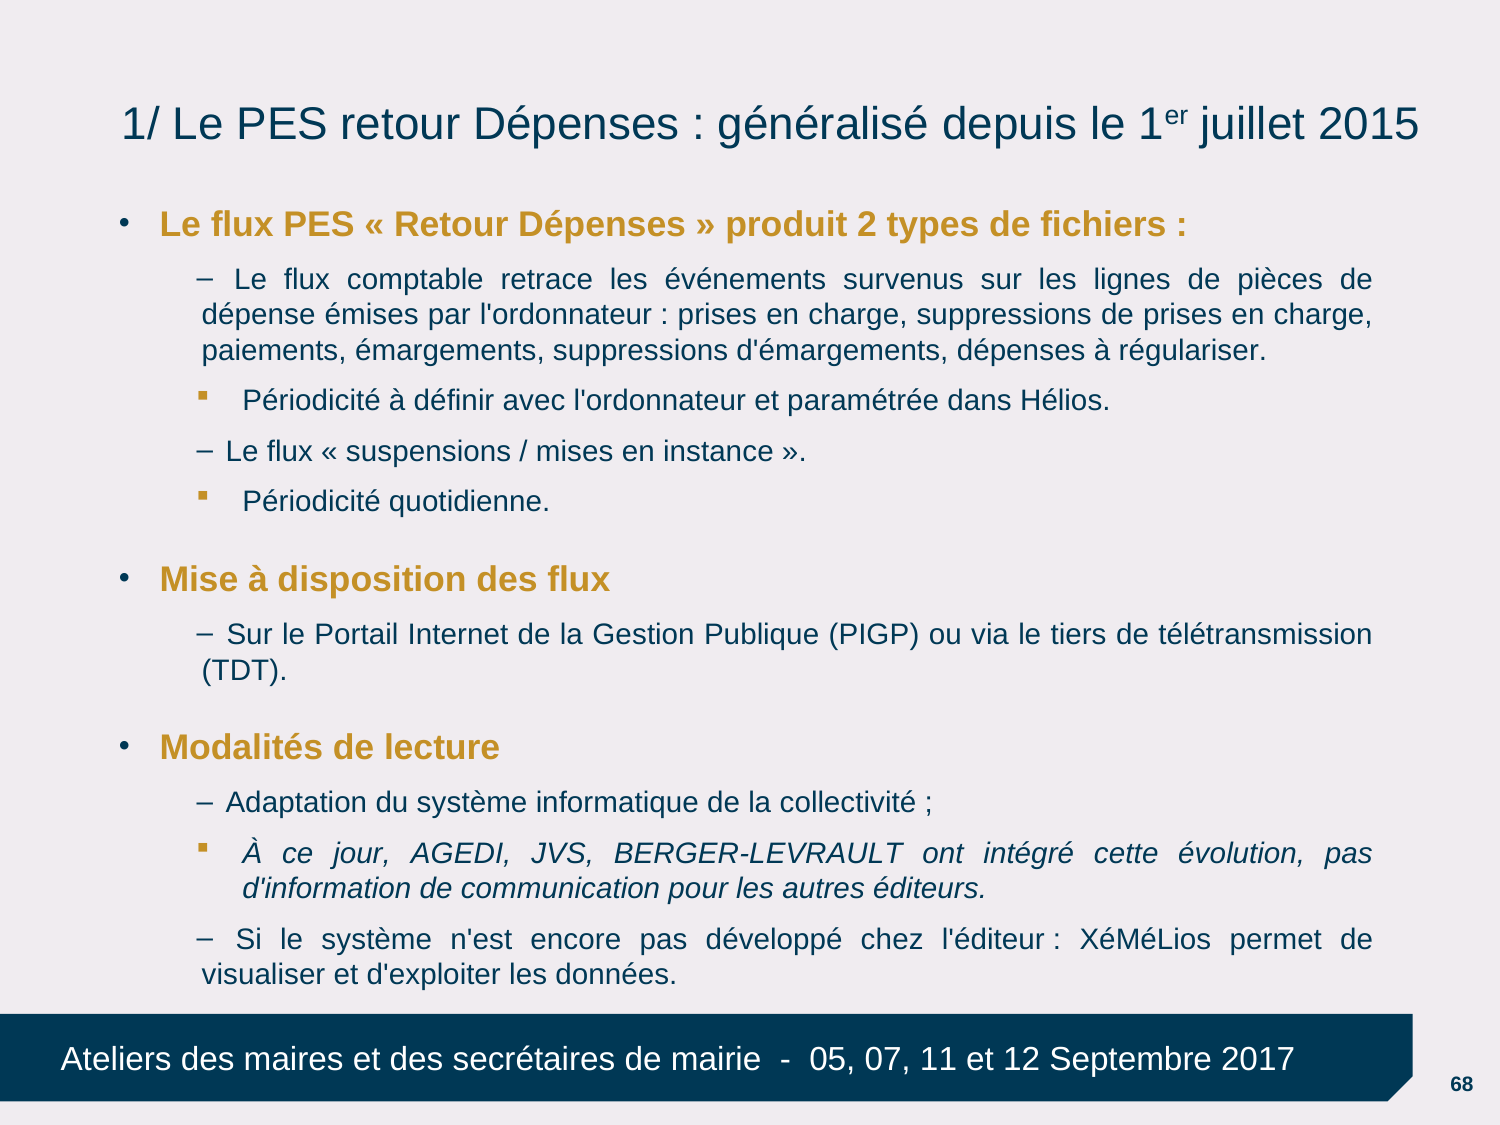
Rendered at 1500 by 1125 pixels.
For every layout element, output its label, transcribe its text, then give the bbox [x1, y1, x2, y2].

title 1/ Le PES retour Dépenses : généralisé depuis le 1er juillet 2015 [121, 68, 1438, 180]
list Le flux PES « Retour Dépenses » produit 2 types de fichiers : Le flux comptable retrace les événements survenus sur les lignes de pièces de dépense émises par l'ordonnateur : prises en charge, suppressions de prises en charge, paiements, émargements, suppressions d'émargements, dépenses à régulariser. Périodicité à définir avec l'ordonnateur et paramétrée dans Hélios. Le flux « suspensions / mises en instance ». Périodicité quotidienne. Mise à disposition des flux Sur le Portail Internet de la Gestion Publique (PIGP) ou via le tiers de télétransmission (TDT). Modalités de lecture Adaptation du système informatique de la collectivité ; À ce jour, AGEDI, JVS, BERGER-LEVRAULT ont intégré cette évolution, pas d'information de communication pour les autres éditeurs. Si le système n'est encore pas développé chez l'éditeur : XéMéLios permet de visualiser et d'exploiter les données. [118, 200, 1375, 1004]
